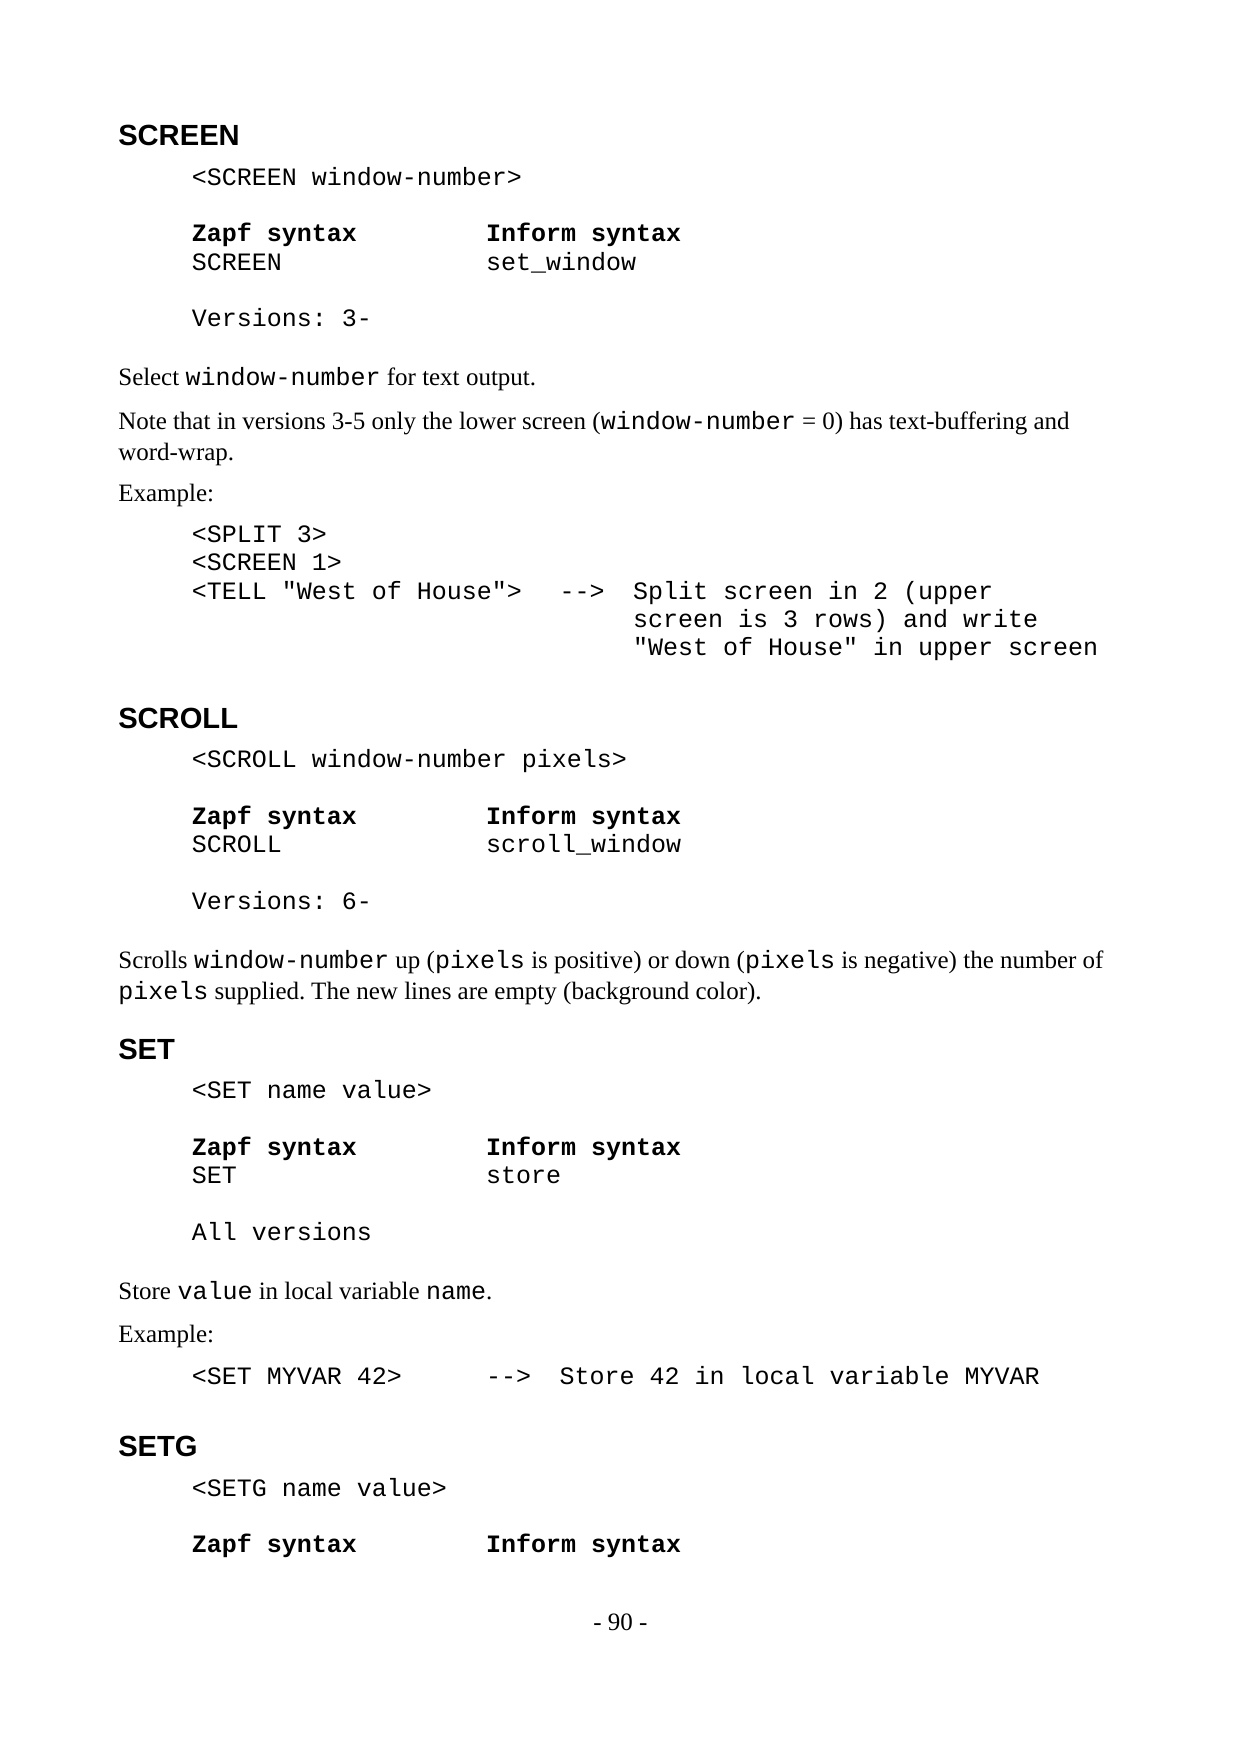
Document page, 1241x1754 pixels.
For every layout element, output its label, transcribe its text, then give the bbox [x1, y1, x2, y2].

text Zapf syntax Inform syntax [192, 803, 1122, 832]
text Versions: 3- [192, 306, 1122, 334]
text <SETG name value> [192, 1475, 1122, 1503]
text Versions: 6- [192, 888, 1122, 917]
subtitle SETG [118, 1429, 1122, 1463]
text All versions [192, 1219, 1122, 1248]
text Example: [118, 1319, 1122, 1348]
text SCREEN set_window [192, 249, 1122, 277]
text Store value in local variable name. [118, 1276, 1122, 1307]
text SCROLL scroll_window [192, 832, 1122, 860]
text Zapf syntax Inform syntax [192, 1134, 1122, 1163]
text SET store [192, 1163, 1122, 1191]
subtitle SCREEN [118, 118, 1122, 152]
text <SET MYVAR 42> --> Store 42 in local variable MYVAR [118, 1361, 1122, 1392]
text <SCREEN window-number> [192, 164, 1122, 192]
text Note that in versions 3-5 only the lower screen (window-number = 0) has text-buffering and word-wrap. [118, 406, 1122, 465]
subtitle SCROLL [118, 701, 1122, 734]
text Select window-number for text output. [118, 362, 1122, 393]
text Example: [118, 478, 1122, 507]
text <SPLIT 3> <SCREEN 1> <TELL "West of House"> --> Split screen in 2 (upper screen is 3 rows) and write "West of House" in upper screen [118, 519, 1122, 663]
text Scrolls window-number up (pixels is positive) or down (pixels is negative) the number of pixels supplied. The new lines are empty (background color). [118, 945, 1122, 1007]
text Zapf syntax Inform syntax [192, 221, 1122, 249]
text Zapf syntax Inform syntax [192, 1532, 1122, 1560]
text <SET name value> [192, 1078, 1122, 1106]
text <SCROLL window-number pixels> [192, 747, 1122, 775]
subtitle SET [118, 1032, 1122, 1065]
